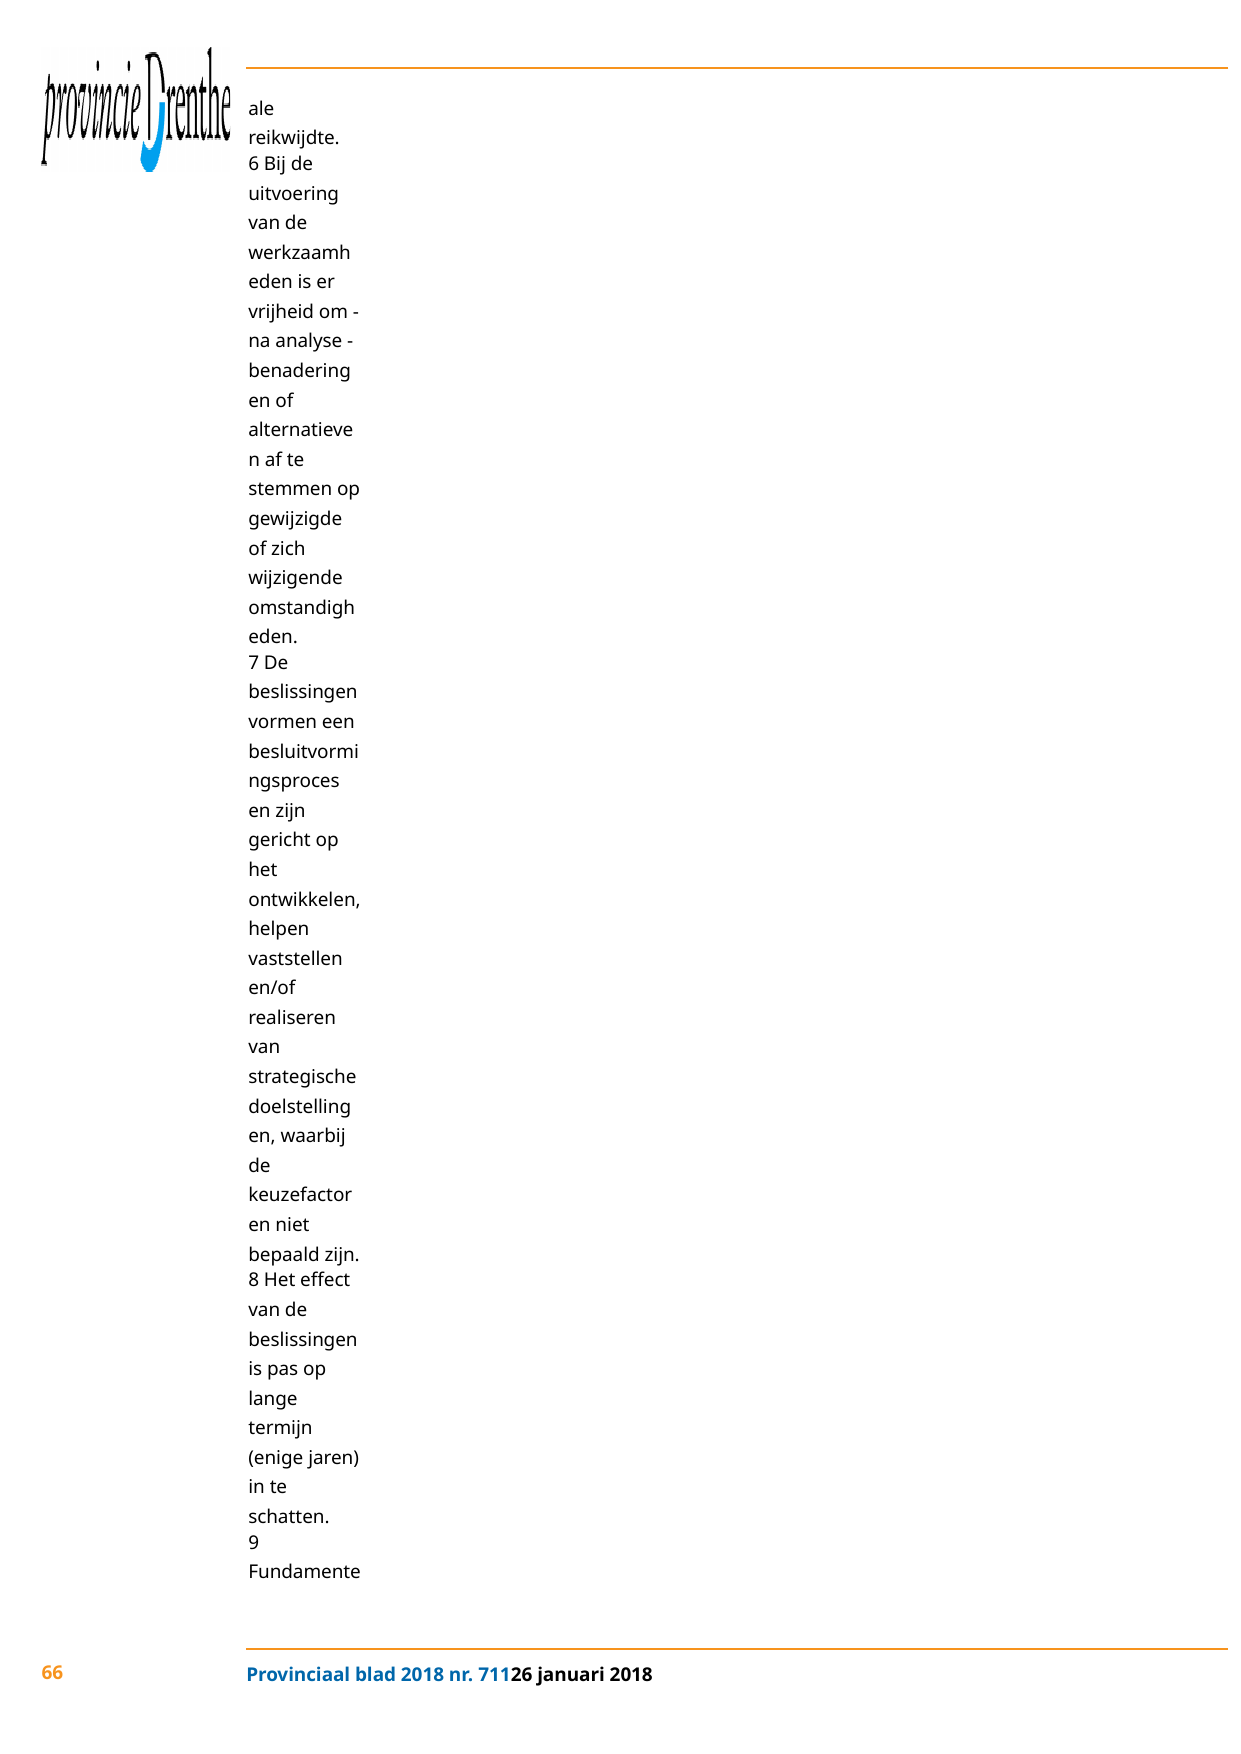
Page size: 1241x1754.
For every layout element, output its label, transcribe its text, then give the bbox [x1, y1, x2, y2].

table_cell [361, 95, 474, 1584]
table_cell ale reikwijdte. [248, 95, 361, 150]
table_cell [587, 95, 700, 1584]
table_cell [700, 95, 813, 1584]
table_cell [813, 95, 926, 1584]
table_cell [926, 95, 1038, 1584]
table_cell 8 Het effect van de beslissingen is pas op lange termijn (enige jaren) in te schatten. [248, 1267, 361, 1529]
table_cell [1039, 95, 1152, 1584]
table_cell 9 Fundamente [248, 1529, 361, 1584]
table_cell 6 Bij de uitvoering van de werkzaamheden is er vrijheid om - na analyse - benaderingen of alternatieven af te stemmen op gewijzigde of zich wijzigende omstandigheden. [248, 150, 361, 649]
table_cell 7 De beslissingen vormen een besluitvormingsproces en zijn gericht op het ontwikkelen, helpen vaststellen en/of realiseren van strategische doelstellingen, waarbij de keuzefactoren niet bepaald zijn. [248, 649, 361, 1267]
picture [41, 47, 231, 172]
table_cell [474, 95, 587, 1584]
